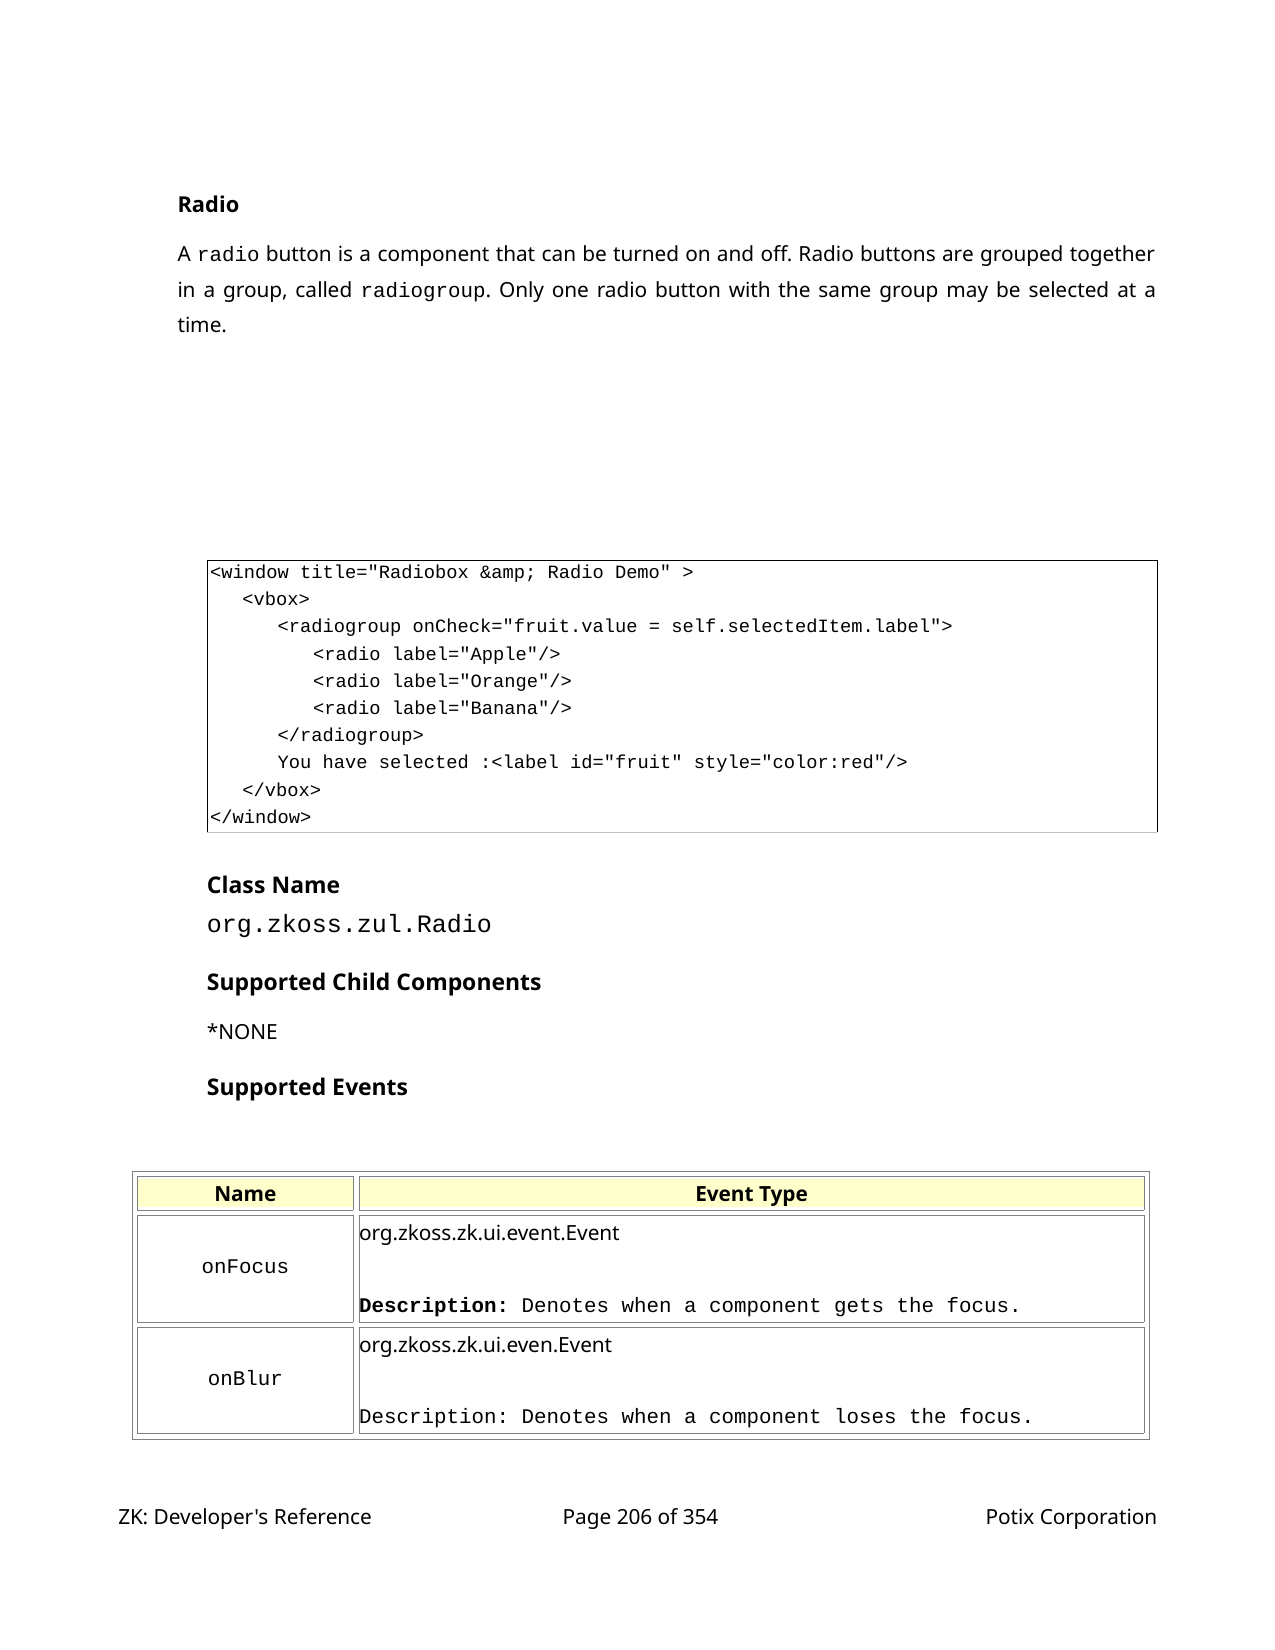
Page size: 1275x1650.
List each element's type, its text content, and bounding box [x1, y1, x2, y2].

subtitle Class Name [207, 868, 1157, 900]
text </window> [208, 804, 1157, 832]
text <radiogroup onCheck="fruit.value = self.selectedItem.label"> [208, 614, 1157, 638]
subtitle Supported Events [207, 1071, 1157, 1102]
text You have selected :<label id="fruit" style="color:red"/> [208, 750, 1157, 774]
text A radio button is a component that can be turned on and off. Radio buttons are grouped together in a group, called radiogroup. Only one radio button with the same group may be selected at a time. [177, 239, 1157, 339]
text <radio label="Banana"/> [208, 696, 1157, 720]
table_cell onBlur [134, 1322, 356, 1433]
text <window title="Radiobox &amp; Radio Demo" > [208, 561, 1157, 584]
text <vbox> [208, 587, 1157, 611]
subtitle Supported Child Components [207, 965, 1157, 997]
table_cell org.zkoss.zk.ui.even.Event Description: Denotes when a component loses the focus. [356, 1322, 1147, 1433]
text </radiogroup> [208, 723, 1157, 747]
table_cell org.zkoss.zk.ui.event.Event Description: Denotes when a component gets the focus. [356, 1210, 1147, 1322]
text *NONE [207, 1017, 1157, 1046]
subtitle Radio [177, 189, 1157, 219]
table_cell onFocus [134, 1210, 356, 1322]
text </vbox> [208, 777, 1157, 802]
table_header Name [134, 1172, 356, 1210]
text org.zkoss.zul.Radio [207, 912, 1157, 940]
text <radio label="Apple"/> [208, 641, 1157, 666]
table_header Event Type [356, 1172, 1147, 1210]
text <radio label="Orange"/> [208, 669, 1157, 693]
